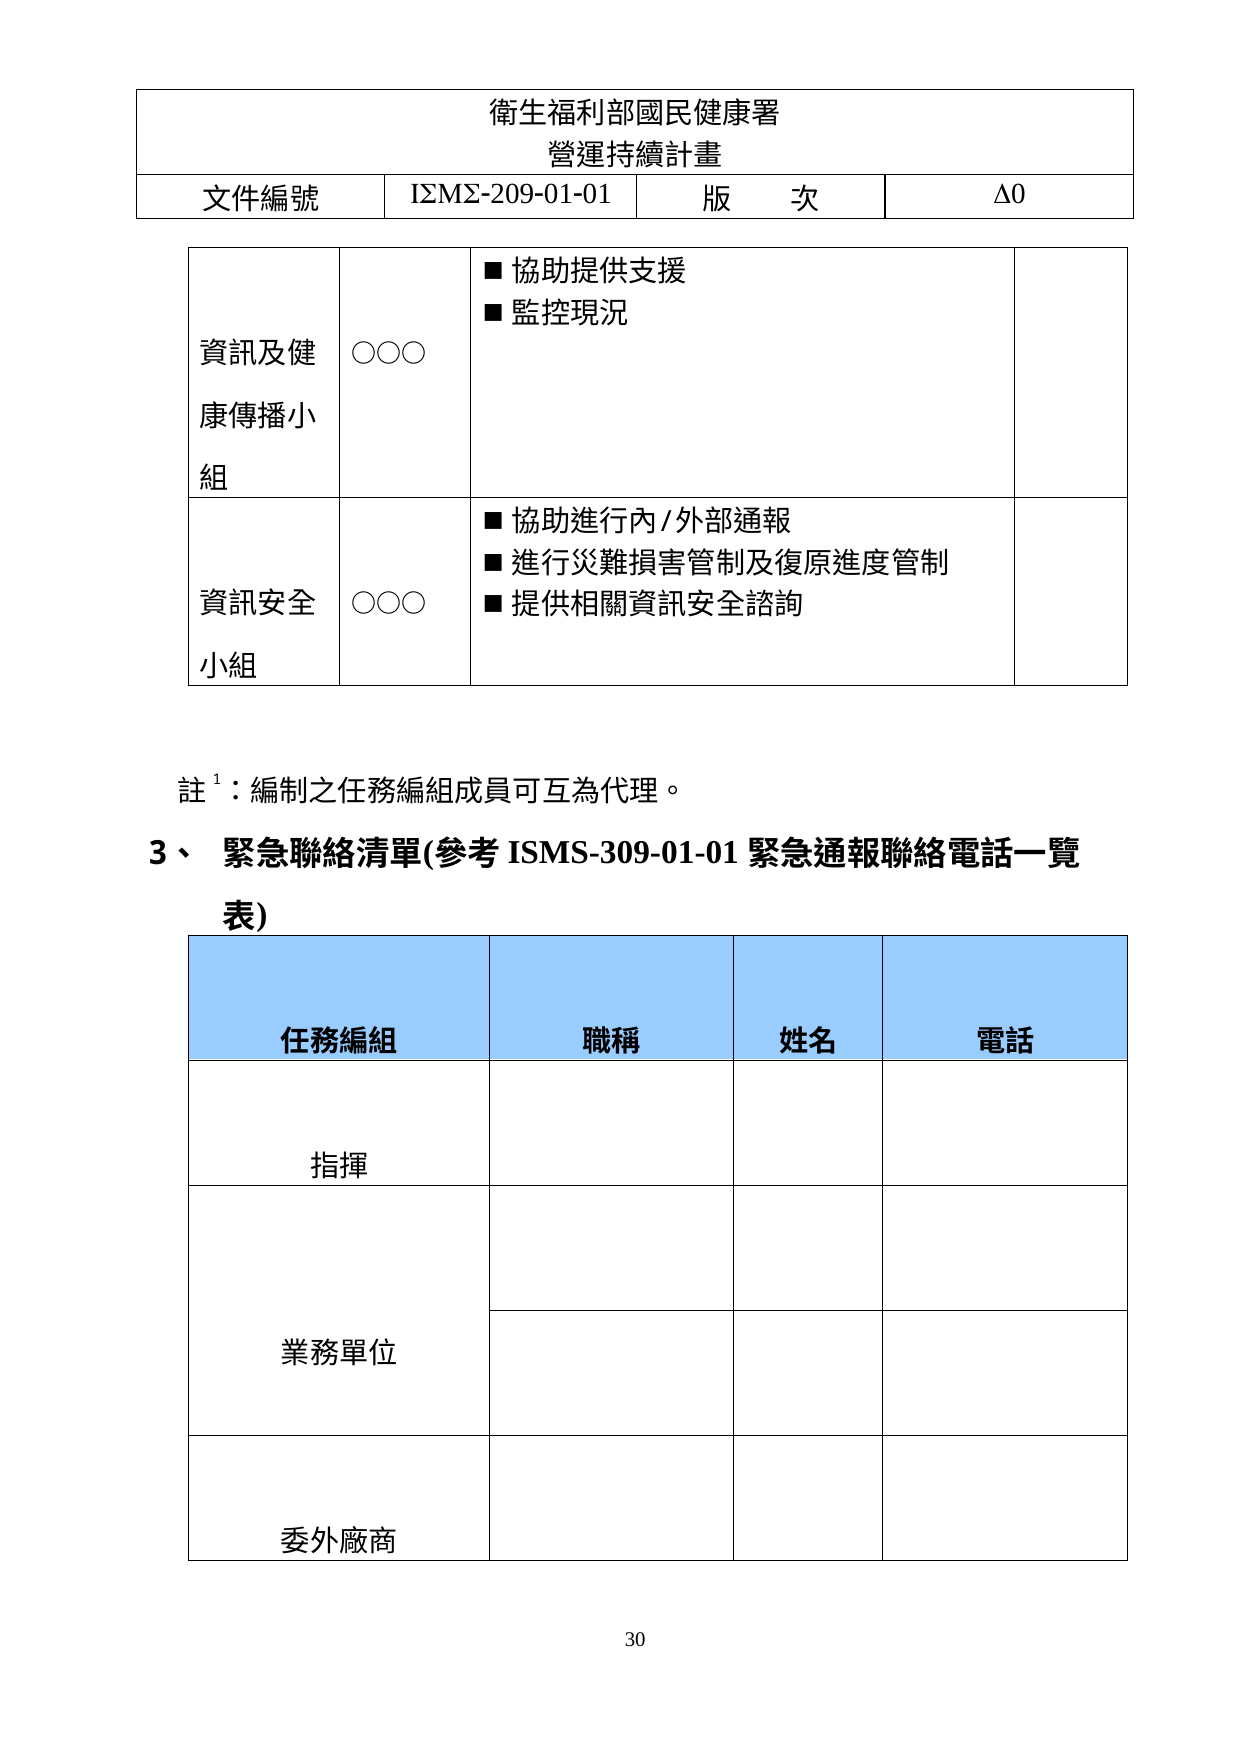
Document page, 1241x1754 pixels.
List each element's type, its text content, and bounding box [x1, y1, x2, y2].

table_cell [734, 1186, 882, 1309]
table_cell [490, 1186, 733, 1309]
text 註1：編制之任務編組成員可互為代理。 [177, 747, 1122, 809]
table_cell [1015, 248, 1127, 497]
table_cell [490, 1061, 733, 1184]
table_header 職稱 [490, 936, 733, 1059]
table_cell [883, 1436, 1127, 1559]
table_cell [490, 1436, 733, 1559]
table_cell [734, 1311, 882, 1434]
table_cell 資訊安全小組 [189, 498, 339, 684]
table_cell [1015, 498, 1127, 684]
table_cell 協助提供支援 監控現況 [471, 248, 1014, 497]
table_cell [734, 1061, 882, 1184]
table_cell ○○○ [340, 248, 470, 497]
table_cell 業務單位 [189, 1186, 489, 1434]
table_cell 協助進行內/外部通報 進行災難損害管制及復原進度管制 提供相關資訊安全諮詢 [471, 498, 1014, 684]
table_cell [883, 1311, 1127, 1434]
table_header 姓名 [734, 936, 882, 1059]
table_cell 委外廠商 [189, 1436, 489, 1559]
table_cell 資訊及健康傳播小組 [189, 248, 339, 497]
table_cell [883, 1186, 1127, 1309]
table_cell [490, 1311, 733, 1434]
list 緊急聯絡清單(參考ISMS-309-01-01 緊急通報聯絡電話一覽表) [148, 809, 1122, 934]
table_header 任務編組 [189, 936, 489, 1059]
table_cell [734, 1436, 882, 1559]
table_cell [883, 1061, 1127, 1184]
table_cell 指揮 [189, 1061, 489, 1184]
table_cell ○○○ [340, 498, 470, 684]
table_header 電話 [883, 936, 1127, 1059]
